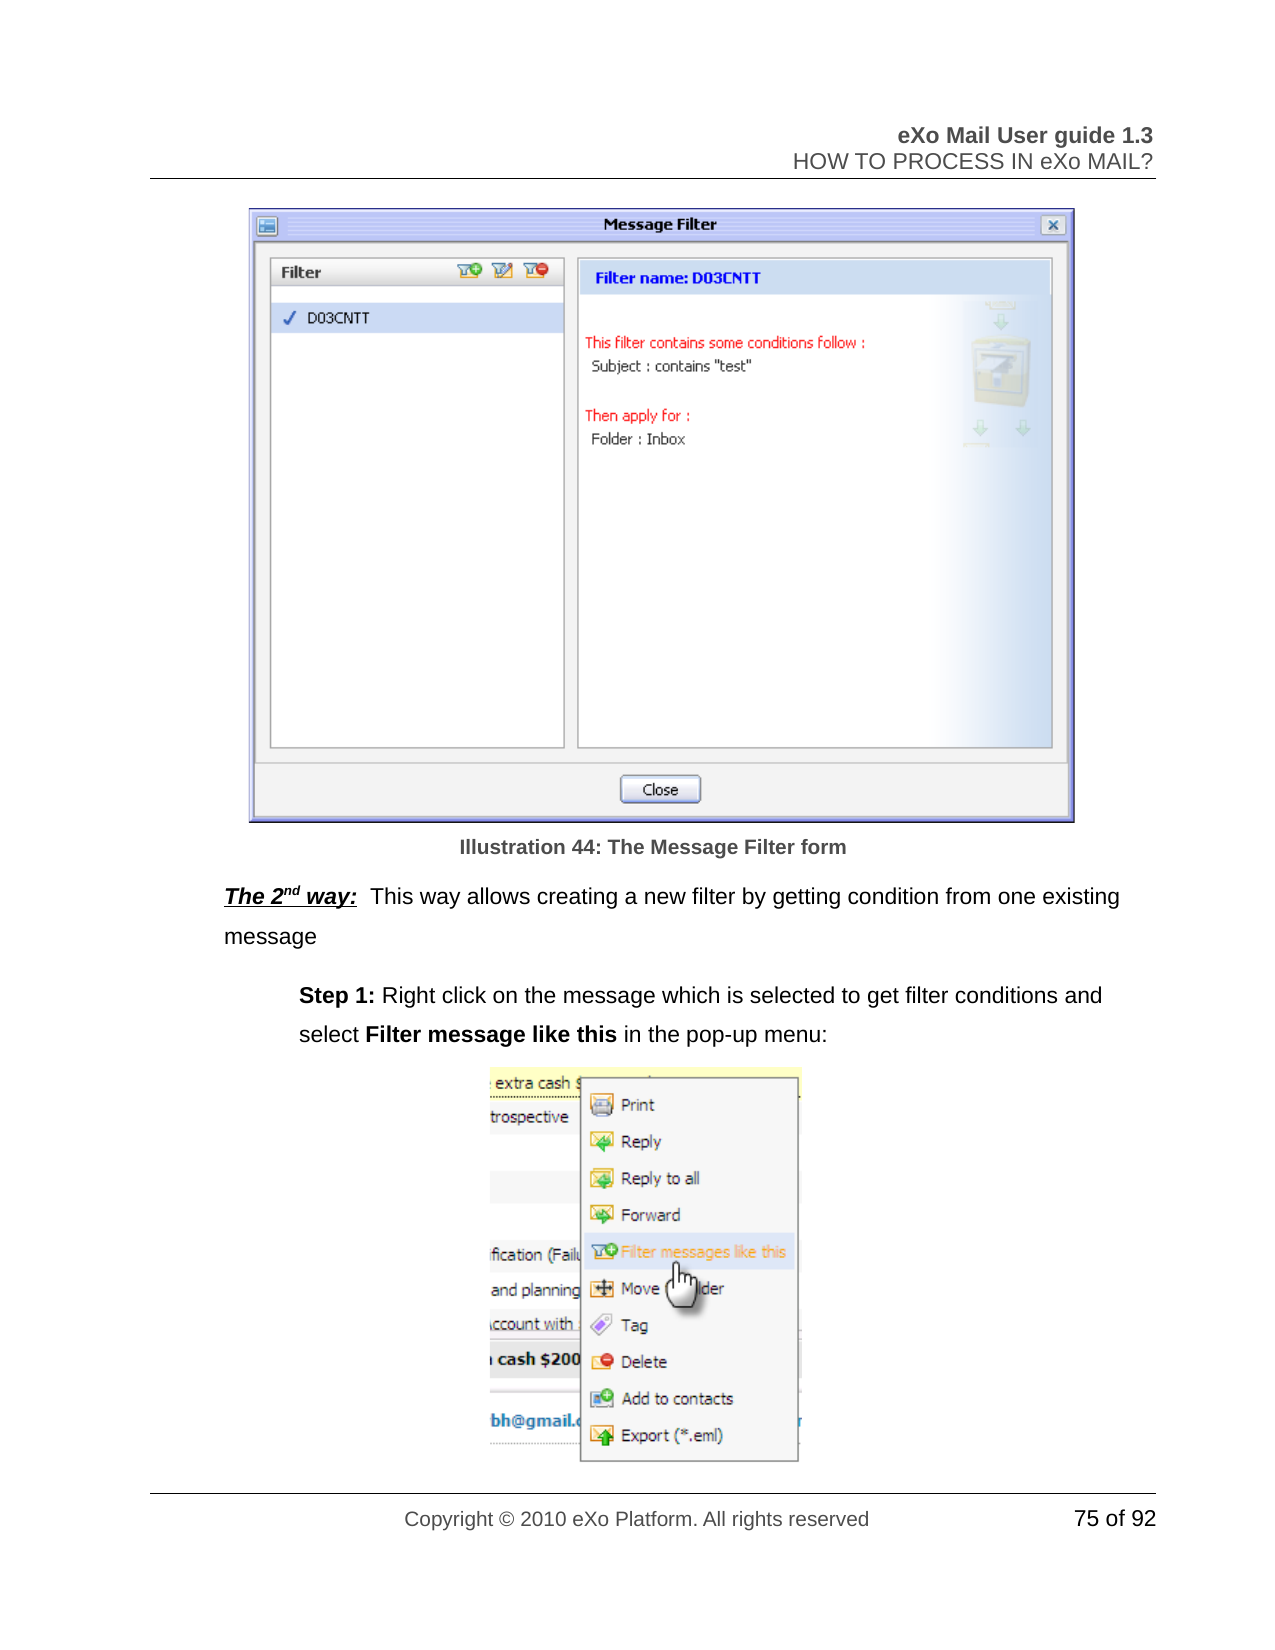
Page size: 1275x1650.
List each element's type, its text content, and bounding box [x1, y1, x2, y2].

list Step 1: Right click on the message which is selected to get filter conditions and select Filter message like this in the pop-up menu: [261, 982, 1156, 1047]
text Illustration 44: The Message Filter form [209, 823, 1097, 859]
picture [248, 208, 1075, 823]
picture [489, 1067, 802, 1465]
text The 2nd way: This way allows creating a new filter by getting condition from one existing message [209, 823, 1156, 949]
